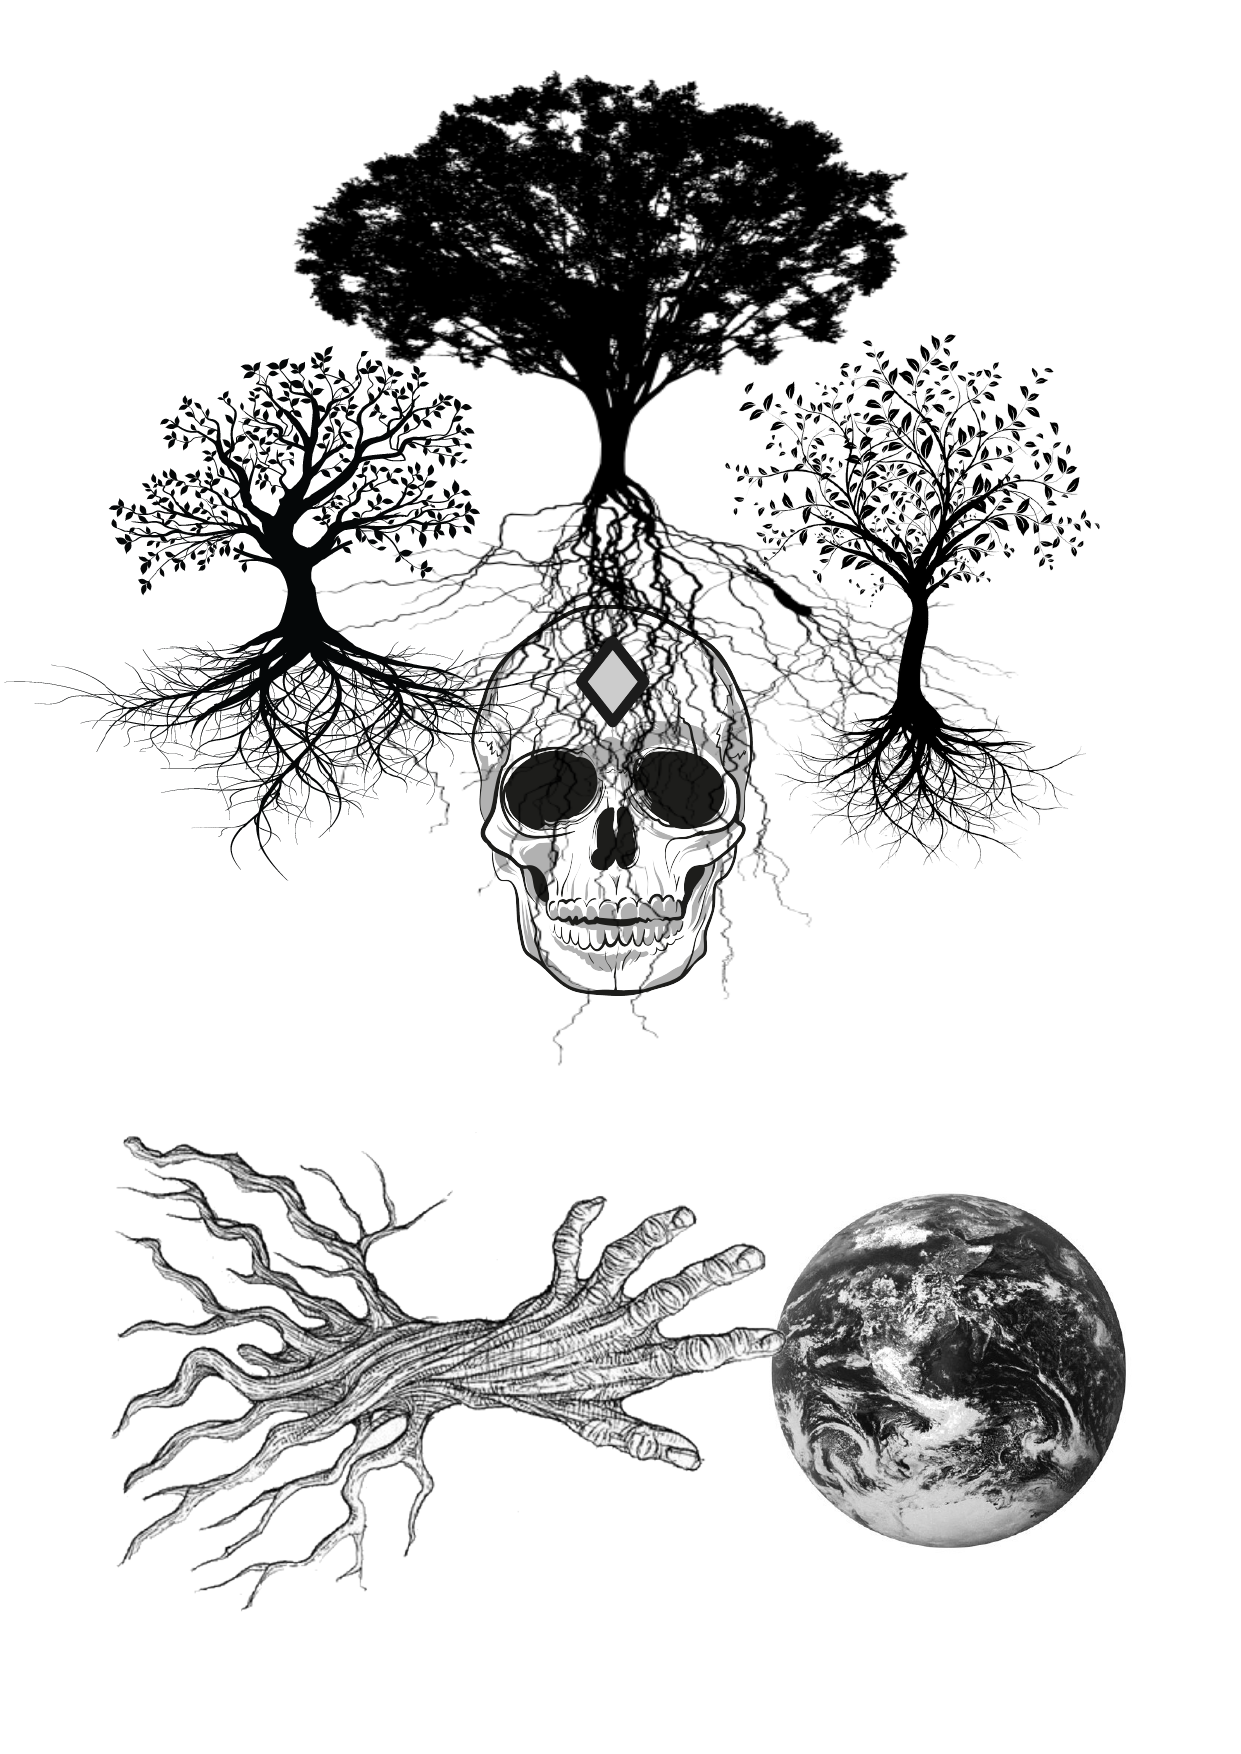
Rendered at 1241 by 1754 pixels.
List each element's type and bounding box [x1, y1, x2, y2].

picture [110, 1133, 1134, 1613]
picture [3, 70, 1101, 1066]
